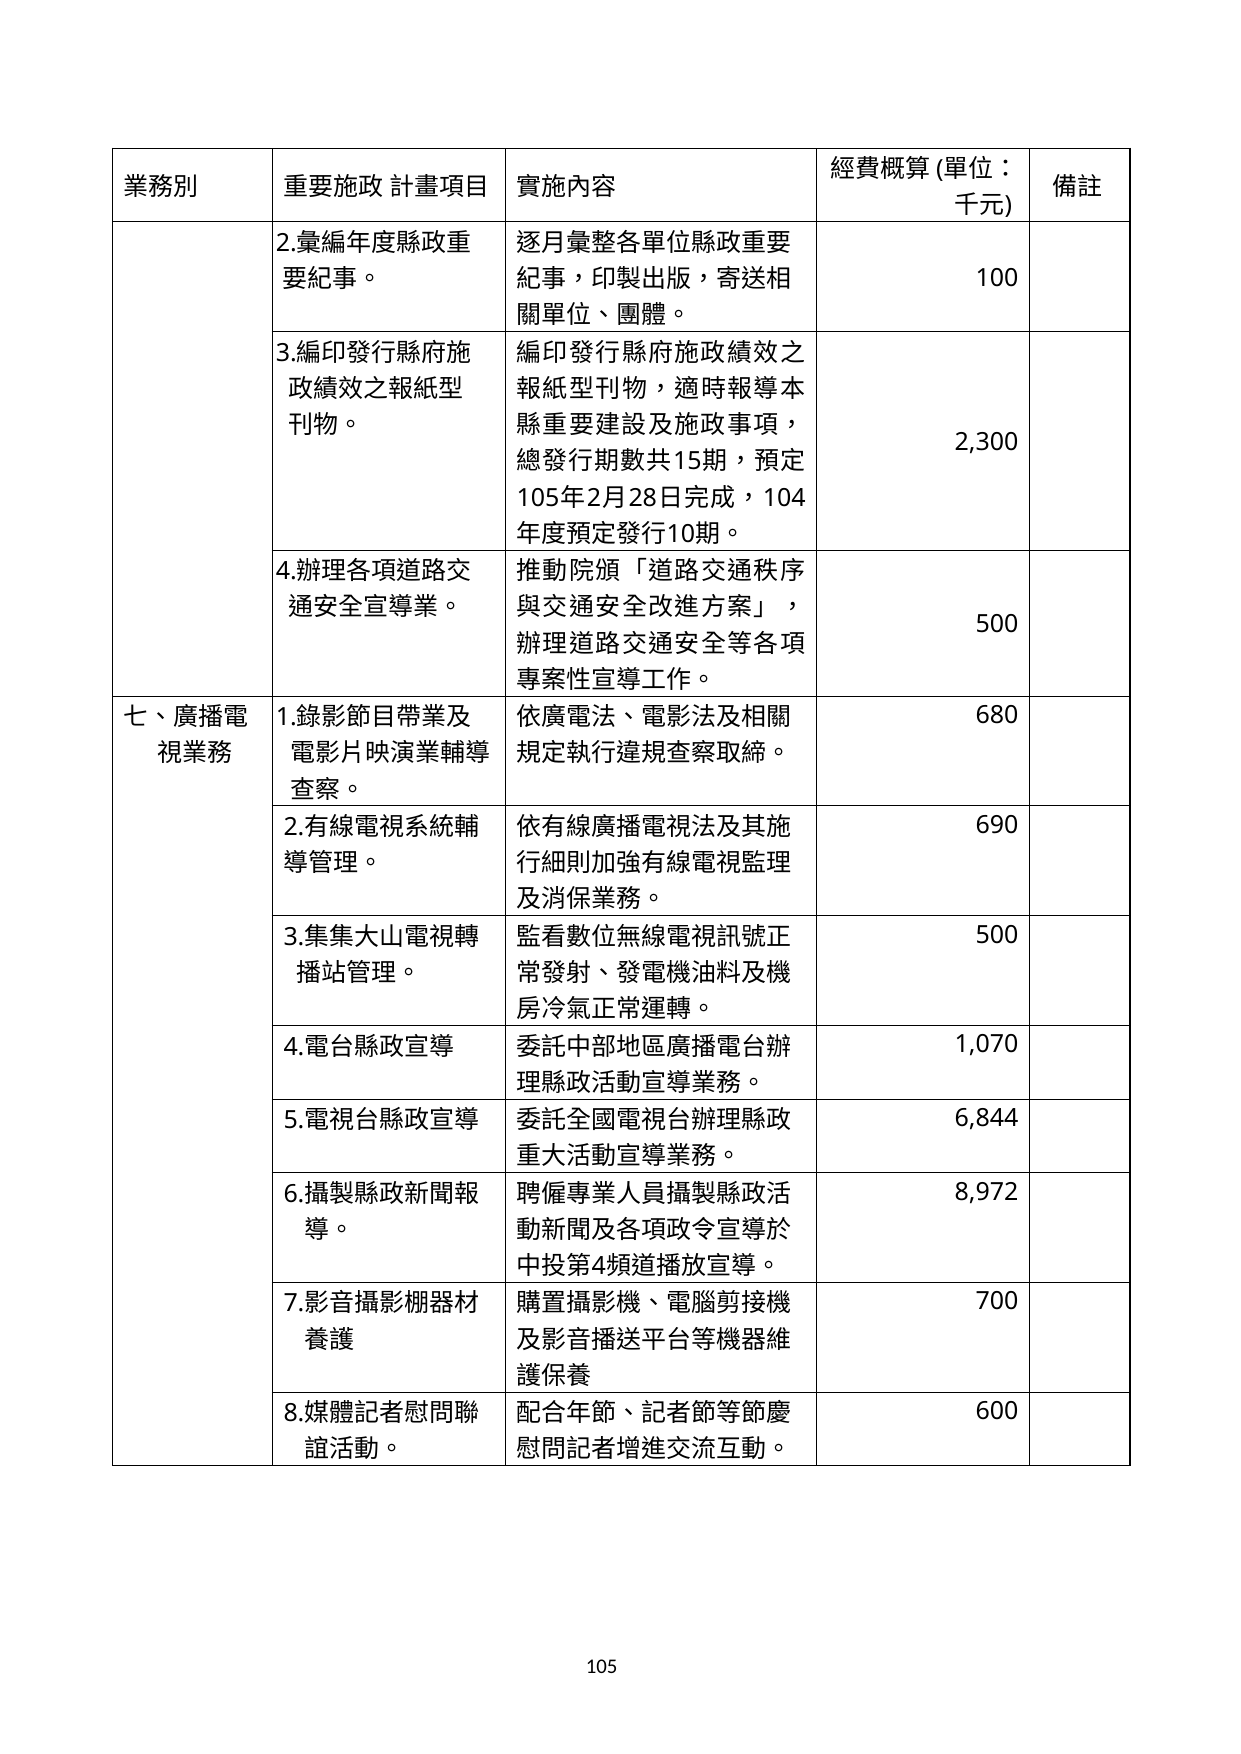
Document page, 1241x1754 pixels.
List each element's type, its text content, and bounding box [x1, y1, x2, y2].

table_header 經費概算 (單位：千元) [817, 149, 1029, 221]
table_cell 700 [817, 1283, 1029, 1392]
table_cell 委託全國電視台辦理縣政重大活動宣導業務。 [506, 1100, 816, 1172]
table_cell 1.錄影節目帶業及電影片映演業輔導查察。 [273, 697, 505, 805]
table_cell 委託中部地區廣播電台辦理縣政活動宣導業務。 [506, 1026, 816, 1098]
table_cell 3.編印發行縣府施 政績效之報紙型 刊物。 [273, 332, 505, 549]
table_cell 推動院頒「道路交通秩序與交通安全改進方案」，辦理道路交通安全等各項專案性宣導工作。 [506, 551, 816, 696]
table_cell 500 [817, 551, 1029, 696]
table_cell 500 [817, 916, 1029, 1025]
table_cell [1030, 916, 1129, 1025]
table_cell 4.電台縣政宣導 [273, 1026, 505, 1098]
table_cell 3.集集大山電視轉 播站管理。 [273, 916, 505, 1025]
table_cell 購置攝影機、電腦剪接機及影音播送平台等機器維護保養 [506, 1283, 816, 1392]
table_cell 680 [817, 697, 1029, 805]
table_cell 2.有線電視系統輔導管理。 [273, 806, 505, 915]
table_cell 8.媒體記者慰問聯誼活動。 [273, 1393, 505, 1465]
table_header 實施內容 [506, 149, 816, 221]
table_cell [1030, 1026, 1129, 1098]
table_cell 監看數位無線電視訊號正常發射、發電機油料及機房冷氣正常運轉。 [506, 916, 816, 1025]
table_cell 8,972 [817, 1173, 1029, 1282]
table_cell 2,300 [817, 332, 1029, 549]
table_header 業務別 [113, 149, 272, 221]
table_cell [1030, 551, 1129, 696]
table_cell [113, 222, 272, 696]
table_cell 2.彙編年度縣政重 要紀事。 [273, 222, 505, 331]
table_cell 600 [817, 1393, 1029, 1465]
table_cell [1030, 1283, 1129, 1392]
table_cell 690 [817, 806, 1029, 915]
table_cell 依廣電法、電影法及相關規定執行違規查察取締。 [506, 697, 816, 805]
table_cell [1030, 806, 1129, 915]
table_cell 100 [817, 222, 1029, 331]
table_cell 依有線廣播電視法及其施行細則加強有線電視監理及消保業務。 [506, 806, 816, 915]
table_header 重要施政 計畫項目 [273, 149, 505, 221]
table_cell [1030, 697, 1129, 805]
table_cell [1030, 1393, 1129, 1465]
table_cell 1,070 [817, 1026, 1029, 1098]
table_cell 聘僱專業人員攝製縣政活動新聞及各項政令宣導於中投第4頻道播放宣導。 [506, 1173, 816, 1282]
table_cell 配合年節、記者節等節慶慰問記者增進交流互動。 [506, 1393, 816, 1465]
table_cell [1030, 332, 1129, 549]
table_cell 編印發行縣府施政績效之報紙型刊物，適時報導本縣重要建設及施政事項，總發行期數共15期，預定105年2月28日完成，104年度預定發行10期。 [506, 332, 816, 549]
table_cell 七、廣播電視業務 [113, 697, 272, 1465]
table_cell 逐月彙整各單位縣政重要紀事，印製出版，寄送相關單位、團體。 [506, 222, 816, 331]
table_cell 4.辦理各項道路交 通安全宣導業。 [273, 551, 505, 696]
table_cell 5.電視台縣政宣導 [273, 1100, 505, 1172]
table_cell [1030, 1100, 1129, 1172]
table_header 備註 [1030, 149, 1129, 221]
table_cell 6,844 [817, 1100, 1029, 1172]
table_cell 7.影音攝影棚器材養護 [273, 1283, 505, 1392]
table_cell [1030, 1173, 1129, 1282]
table_cell 6.攝製縣政新聞報 導。 [273, 1173, 505, 1282]
table_cell [1030, 222, 1129, 331]
